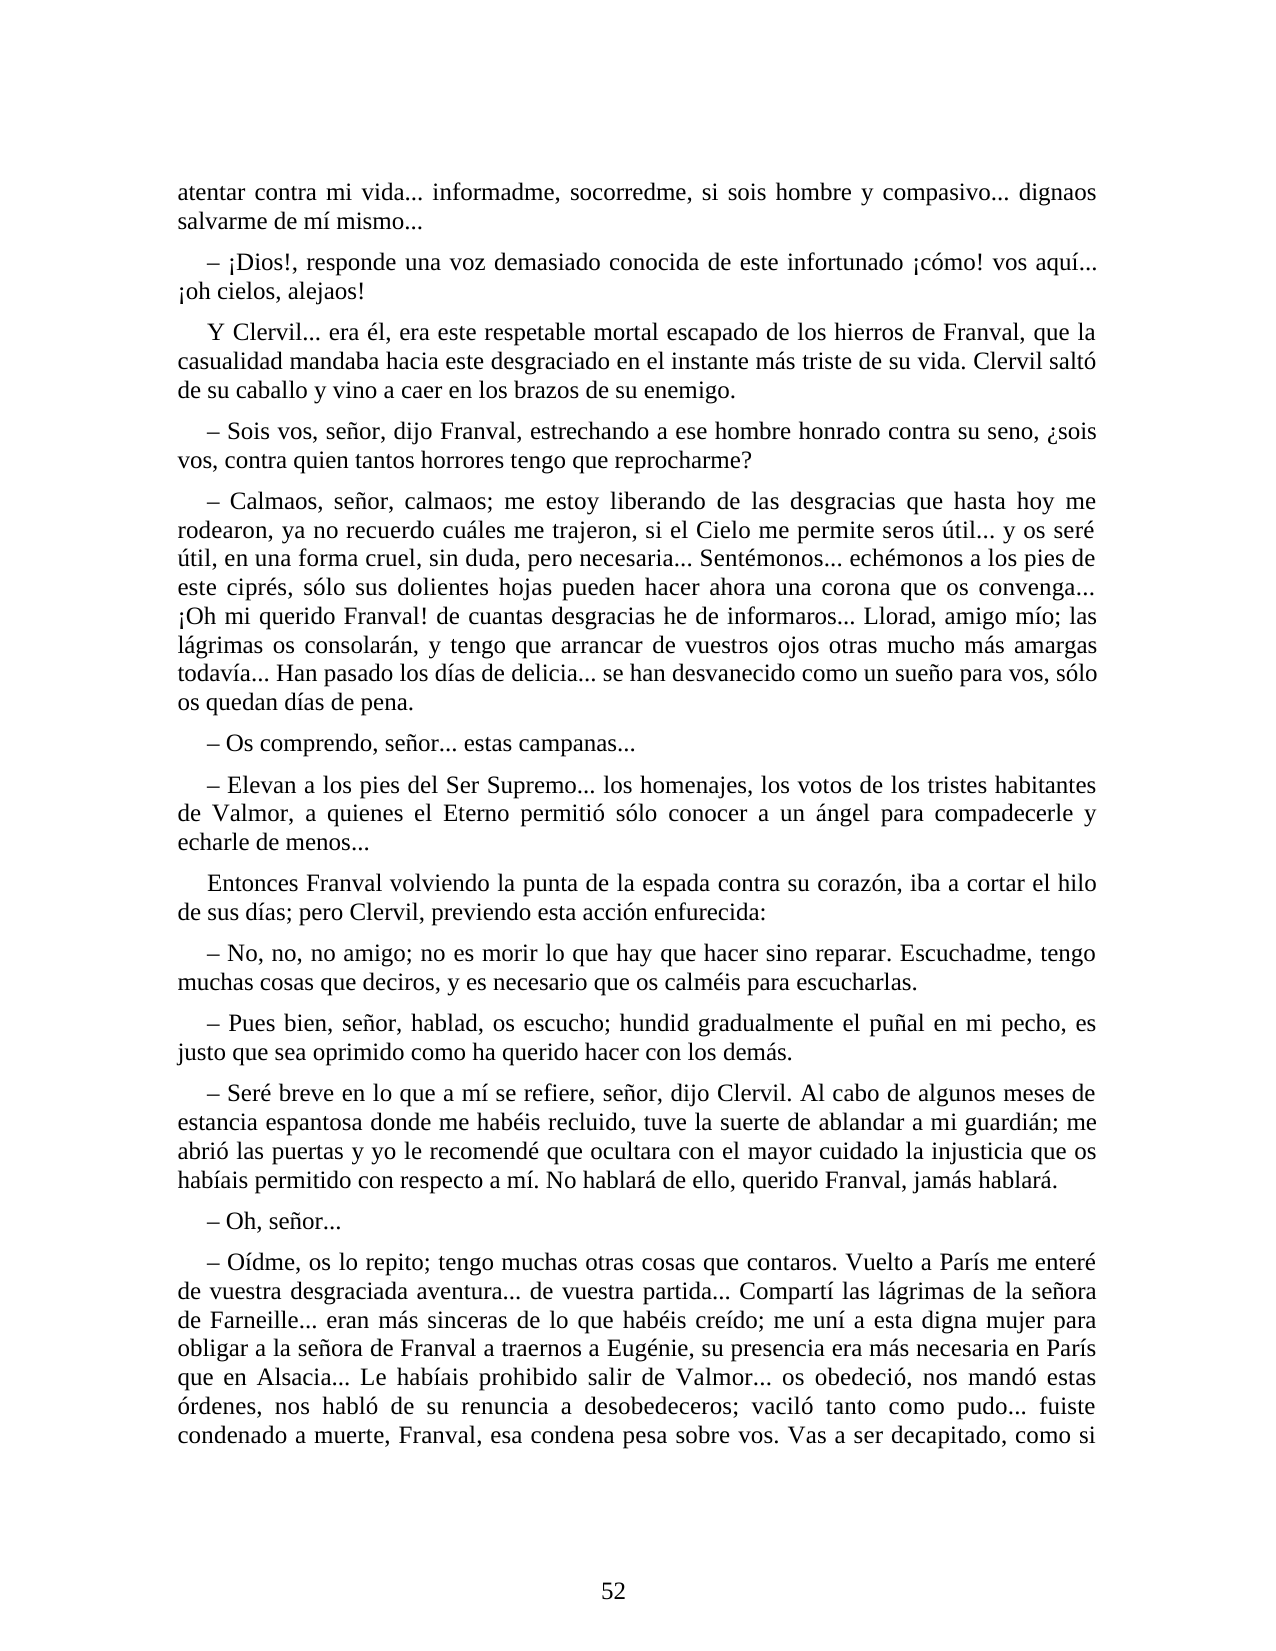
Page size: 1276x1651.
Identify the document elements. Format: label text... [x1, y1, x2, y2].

text – ¡Dios!, responde una voz demasiado conocida de este infortunado ¡cómo! vos aquí... ¡oh cielos, alejaos! [177, 247, 1098, 305]
text Entonces Franval volviendo la punta de la espada contra su corazón, iba a cortar el hilo de sus días; pero Clervil, previendo esta acción enfurecida: [177, 868, 1098, 926]
text – Calmaos, señor, calmaos; me estoy liberando de las desgracias que hasta hoy me rodearon, ya no recuerdo cuáles me trajeron, si el Cielo me permite seros útil... y os seré útil, en una forma cruel, sin duda, pero necesaria... Sentémonos... echémonos a los pies de este ciprés, sólo sus dolientes hojas pueden hacer ahora una corona que os convenga... ¡Oh mi querido Franval! de cuantas desgracias he de informaros... Llorad, amigo mío; las lágrimas os consolarán, y tengo que arrancar de vuestros ojos otras mucho más amargas todavía... Han pasado los días de delicia... se han desvanecido como un sueño para vos, sólo os quedan días de pena. [177, 486, 1098, 716]
text – Oh, señor... [177, 1206, 1098, 1235]
text – Oídme, os lo repito; tengo muchas otras cosas que contaros. Vuelto a París me enteré de vuestra desgraciada aventura... de vuestra partida... Compartí las lágrimas de la señora de Farneille... eran más sinceras de lo que habéis creído; me uní a esta digna mujer para obligar a la señora de Franval a traernos a Eugénie, su presencia era más necesaria en París que en Alsacia... Le habíais prohibido salir de Valmor... os obedeció, nos mandó estas órdenes, nos habló de su renuncia a desobedeceros; vaciló tanto como pudo... fuiste condenado a muerte, Franval, esa condena pesa sobre vos. Vas a ser decapitado, como si [177, 1247, 1098, 1448]
text – Seré breve en lo que a mí se refiere, señor, dijo Clervil. Al cabo de algunos meses de estancia espantosa donde me habéis recluido, tuve la suerte de ablandar a mi guardián; me abrió las puertas y yo le recomendé que ocultara con el mayor cuidado la injusticia que os habíais permitido con respecto a mí. No hablará de ello, querido Franval, jamás hablará. [177, 1078, 1098, 1193]
text – Pues bien, señor, hablad, os escucho; hundid gradualmente el puñal en mi pecho, es justo que sea oprimido como ha querido hacer con los demás. [177, 1008, 1098, 1066]
text atentar contra mi vida... informadme, socorredme, si sois hombre y compasivo... dignaos salvarme de mí mismo... [177, 177, 1098, 235]
text – Sois vos, señor, dijo Franval, estrechando a ese hombre honrado contra su seno, ¿sois vos, contra quien tantos horrores tengo que reprocharme? [177, 416, 1098, 473]
text – Os comprendo, señor... estas campanas... [177, 728, 1098, 757]
text – No, no, no amigo; no es morir lo que hay que hacer sino reparar. Escuchadme, tengo muchas cosas que deciros, y es necesario que os calméis para escucharlas. [177, 938, 1098, 996]
text Y Clervil... era él, era este respetable mortal escapado de los hierros de Franval, que la casualidad mandaba hacia este desgraciado en el instante más triste de su vida. Clervil saltó de su caballo y vino a caer en los brazos de su enemigo. [177, 317, 1098, 403]
text – Elevan a los pies del Ser Supremo... los homenajes, los votos de los tristes habitantes de Valmor, a quienes el Eterno permitió sólo conocer a un ángel para compadecerle y echarle de menos... [177, 770, 1098, 856]
